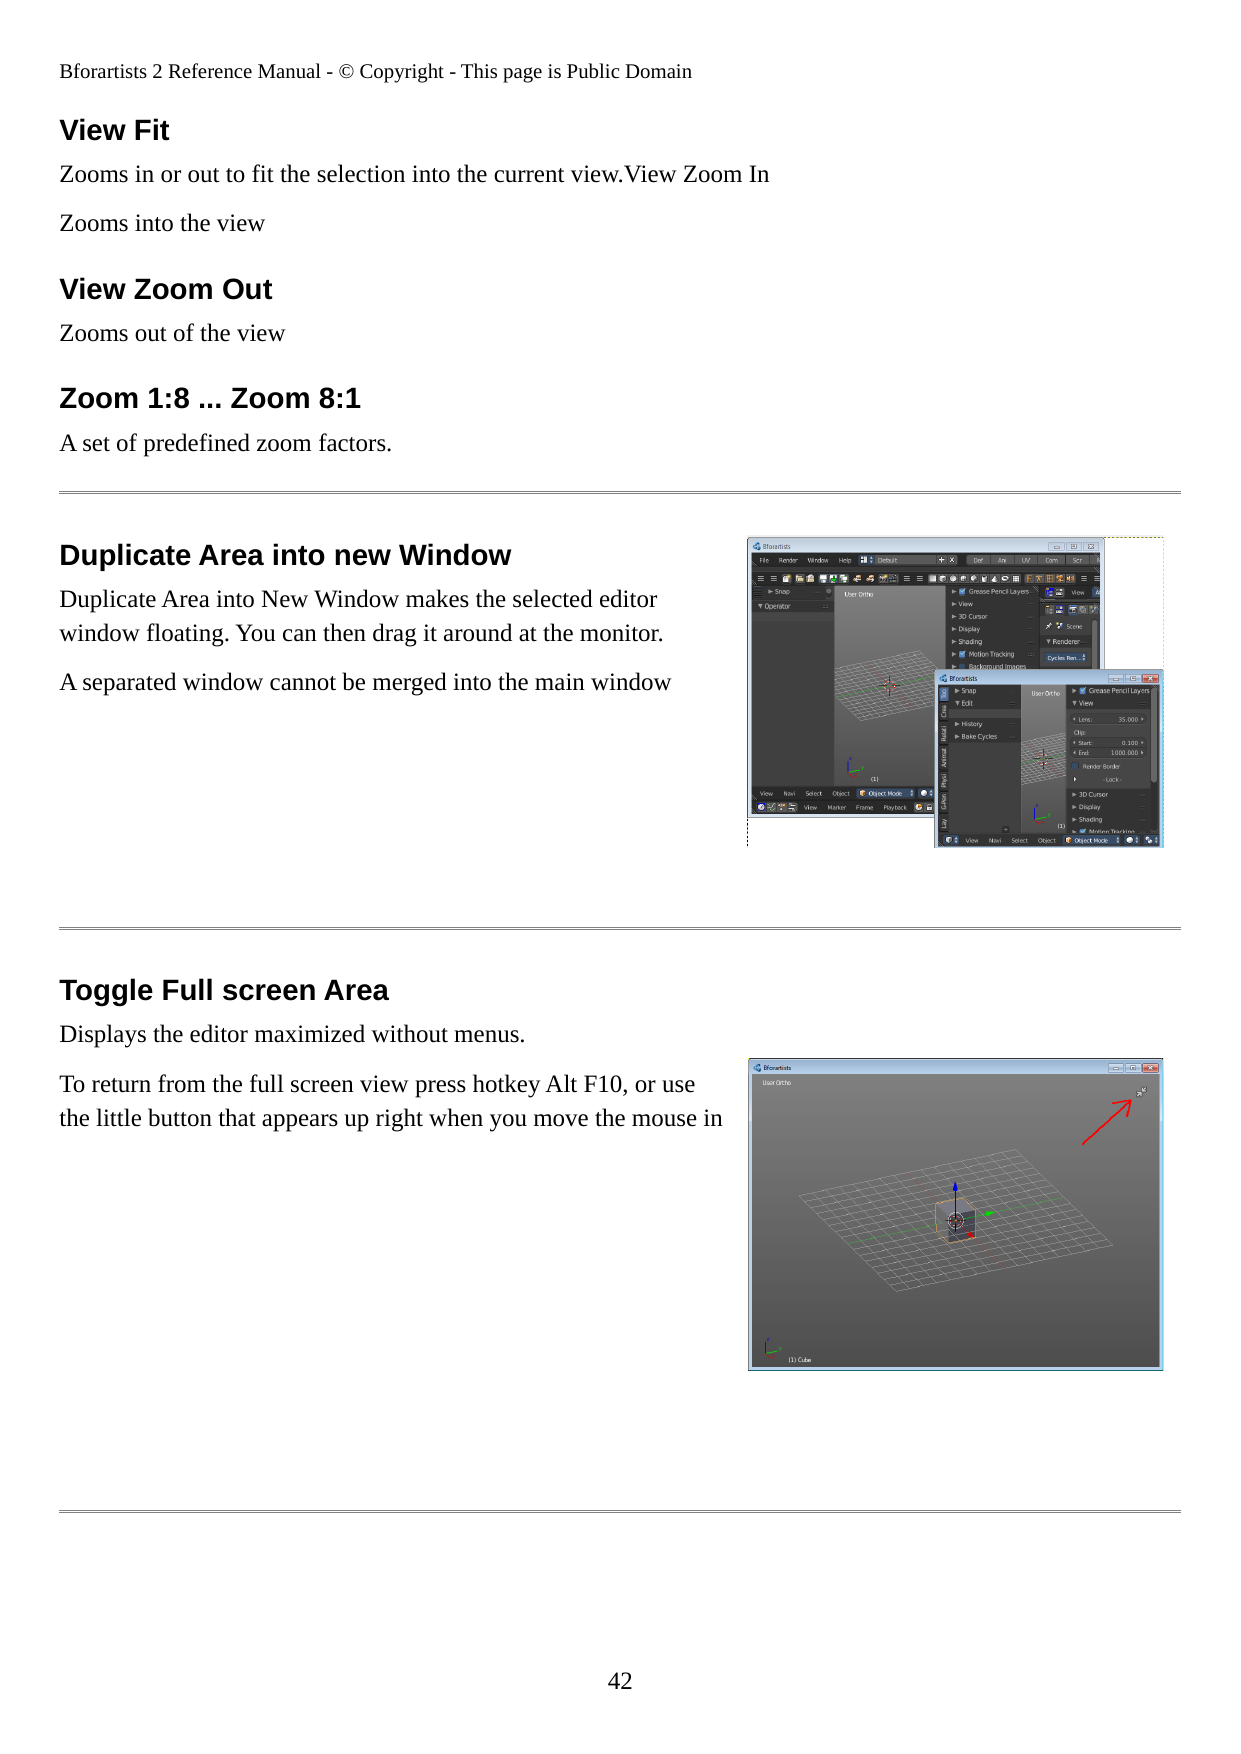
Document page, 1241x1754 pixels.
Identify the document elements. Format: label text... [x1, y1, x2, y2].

picture [747, 1058, 1164, 1371]
subtitle View Zoom Out [59, 272, 1181, 305]
text Zooms in or out to fit the selection into the current view.View Zoom In [59, 159, 1181, 188]
text Zooms into the view [59, 208, 1181, 237]
text Zooms out of the view [59, 318, 1181, 347]
subtitle View Fit [59, 113, 1181, 146]
text Displays the editor maximized without menus. [59, 1019, 1181, 1048]
text A separated window cannot be merged into the main window [59, 667, 747, 696]
subtitle Duplicate Area into new Window [59, 537, 747, 571]
text A set of predefined zoom factors. [59, 428, 1181, 456]
picture [747, 535, 1164, 848]
subtitle Toggle Full screen Area [59, 973, 1181, 1007]
subtitle Zoom 1:8 ... Zoom 8:1 [59, 381, 1181, 415]
text To return from the full screen view press hotkey Alt F10, or use the little button that appears up right when you move the mouse in [59, 1069, 747, 1132]
text Duplicate Area into New Window makes the selected editor window floating. You can then drag it around at the monitor. [59, 584, 747, 647]
